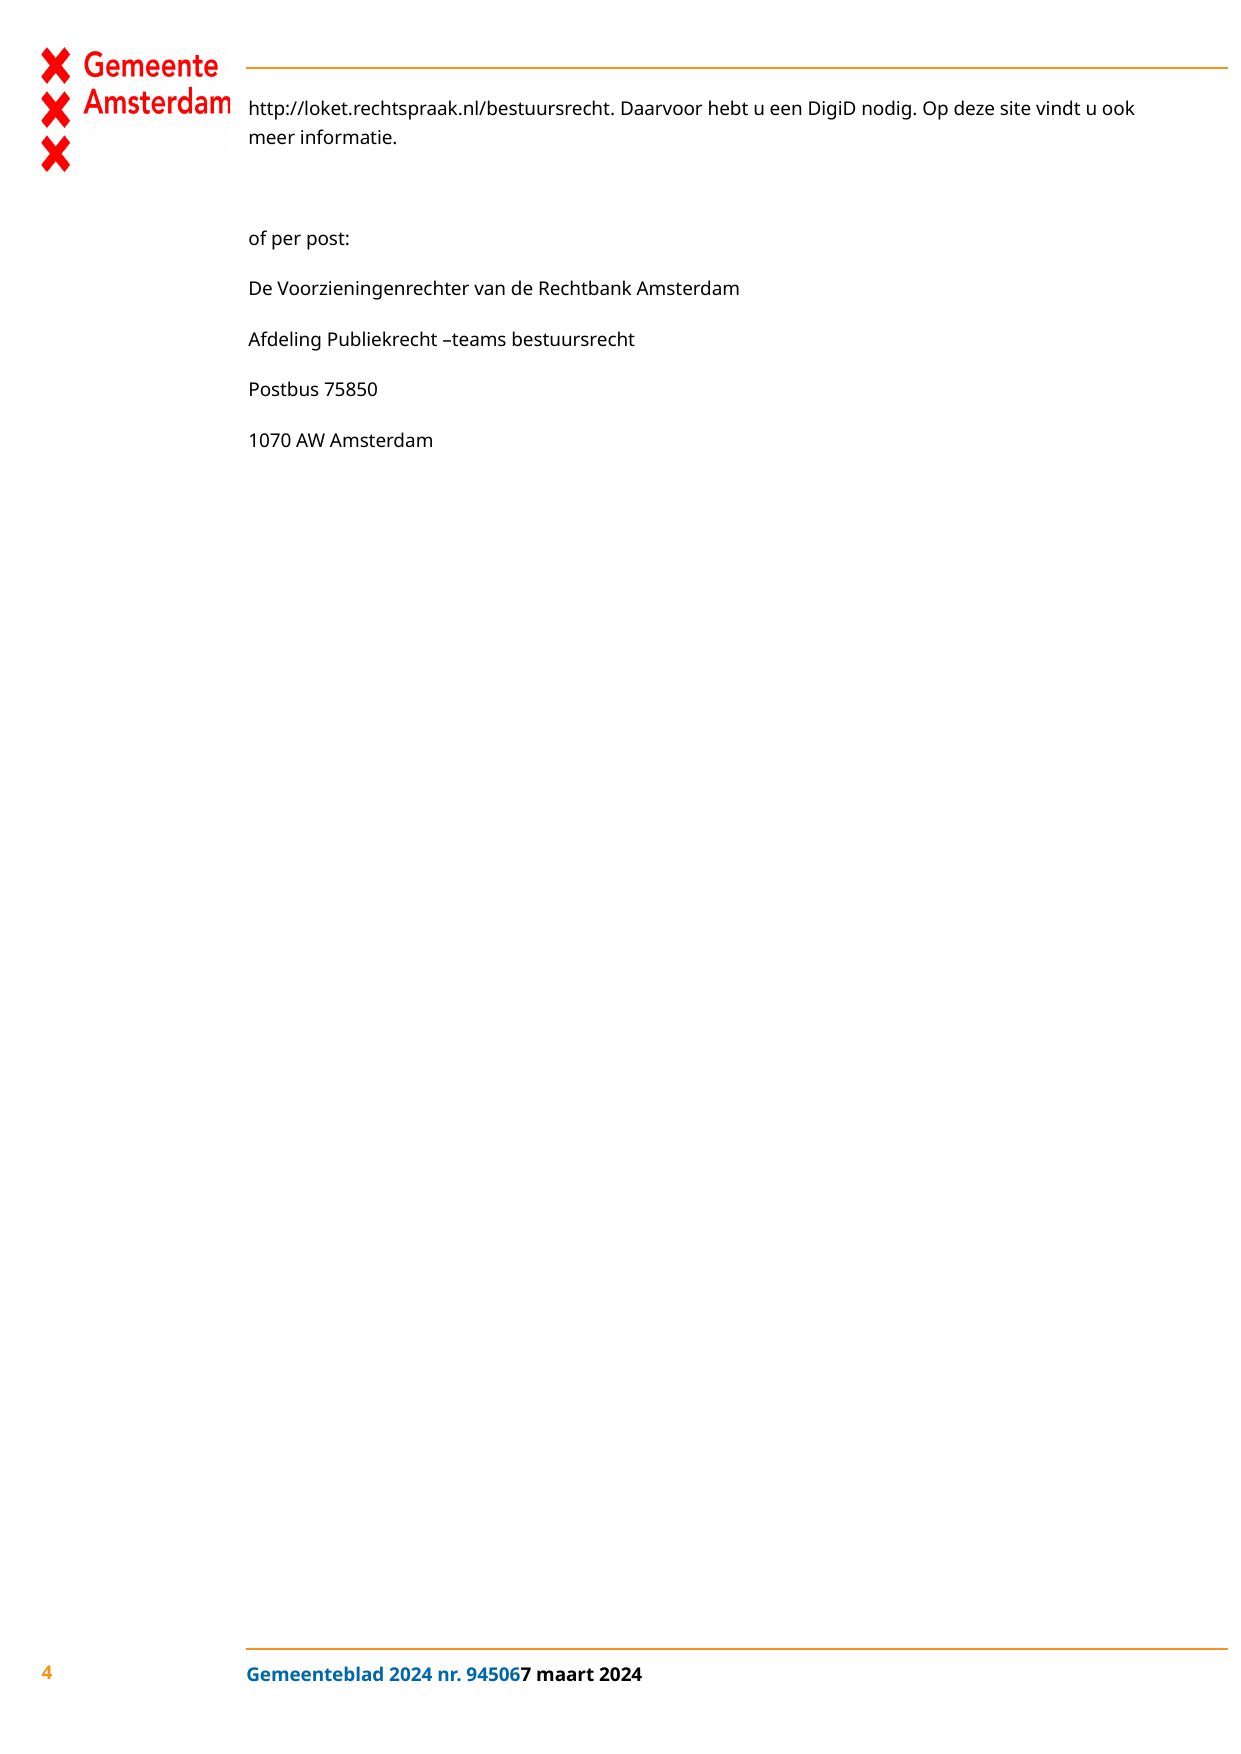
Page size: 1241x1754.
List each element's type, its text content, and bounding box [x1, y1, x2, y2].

text De Voorzieningenrechter van de Rechtbank Amsterdam [248, 276, 1152, 301]
text of per post: [248, 225, 1152, 251]
text http://loket.rechtspraak.nl/bestuursrecht. Daarvoor hebt u een DigiD nodig. Op deze site vindt u ook meer informatie. [248, 95, 1152, 150]
text 1070 AW Amsterdam [248, 427, 1152, 453]
text Afdeling Publiekrecht –teams bestuursrecht [248, 326, 1152, 352]
picture [41, 47, 231, 172]
text Postbus 75850 [248, 376, 1152, 402]
